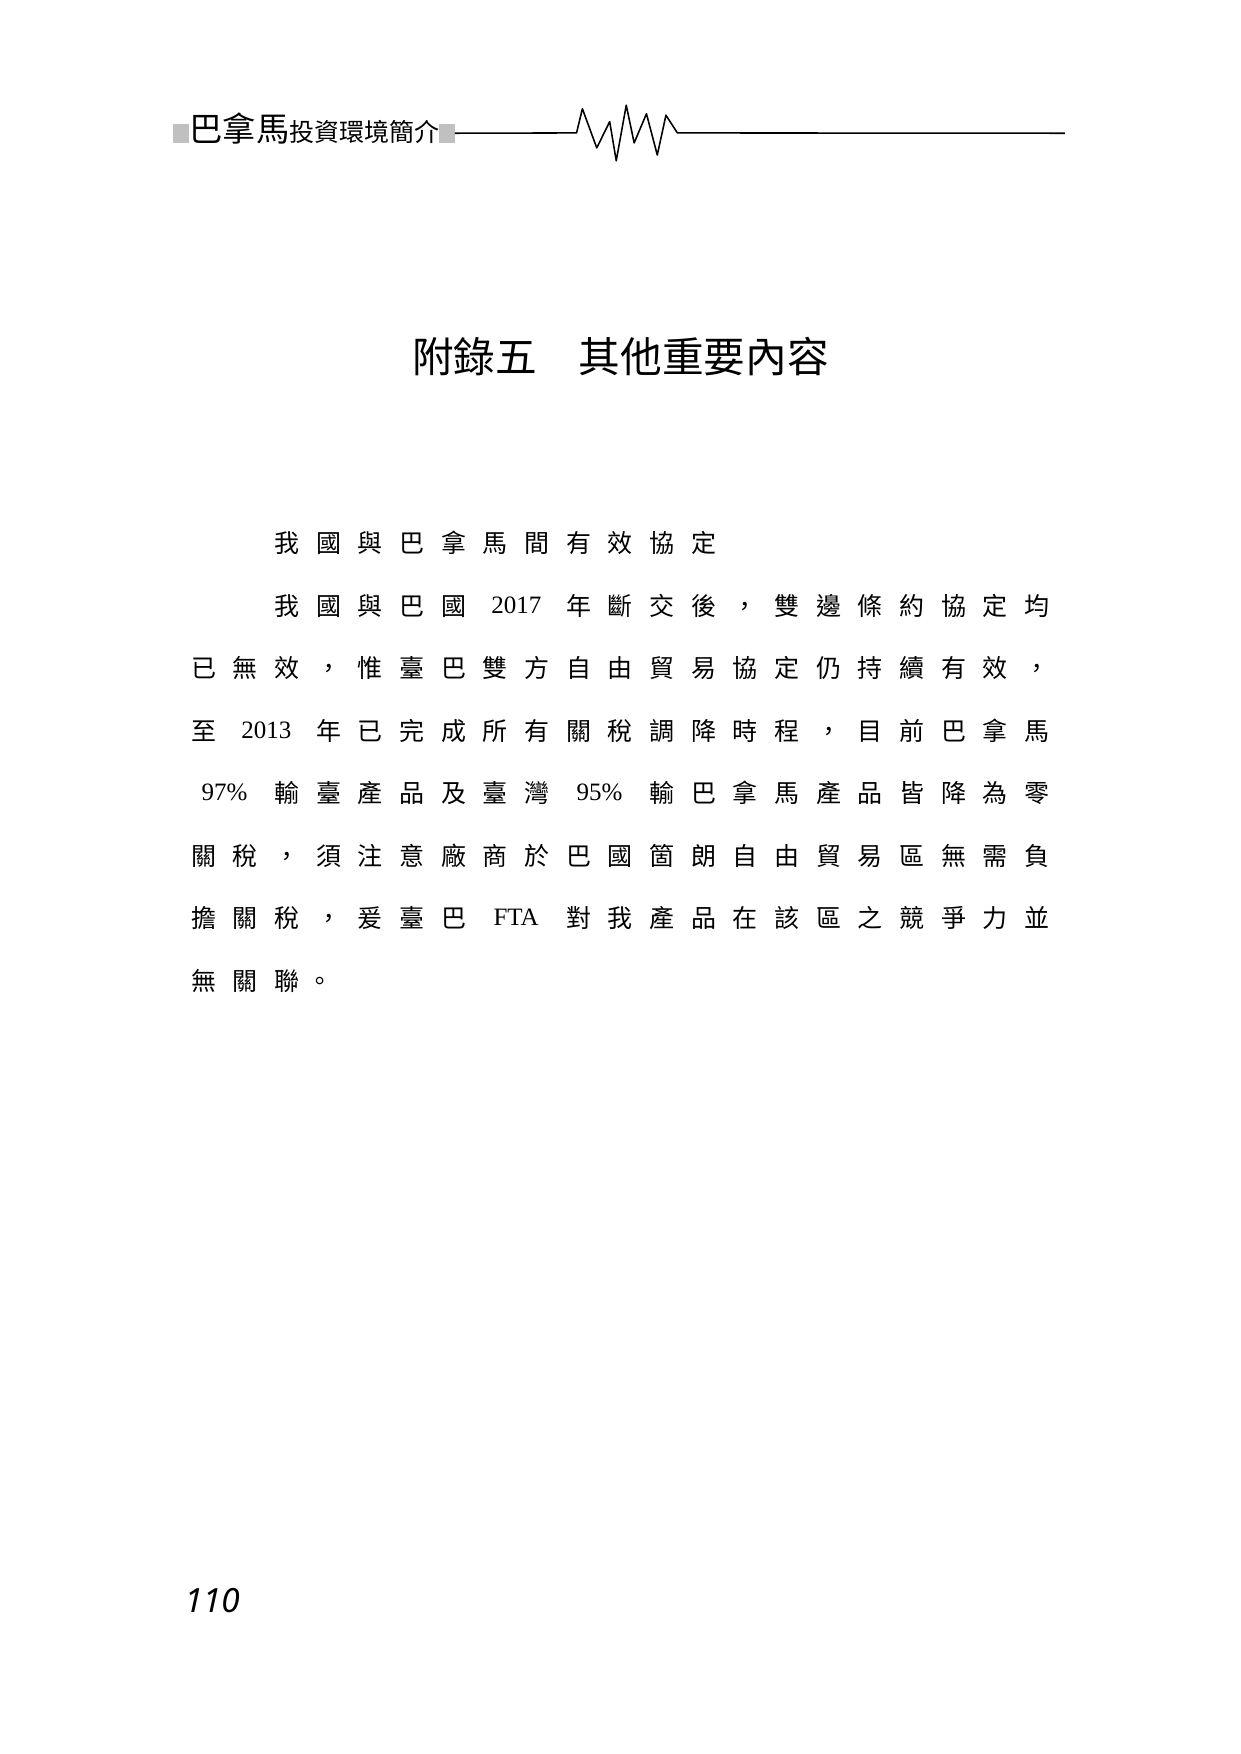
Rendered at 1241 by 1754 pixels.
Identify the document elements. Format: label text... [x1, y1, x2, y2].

text 附錄五 其他重要內容 [183, 313, 1058, 375]
text 我國與巴拿馬間有效協定 [183, 500, 1058, 563]
text 我國與巴國2017年斷交後，雙邊條約協定均已無效，惟臺巴雙方自由貿易協定仍持續有效，至2013年已完成所有關稅調降時程，目前巴拿馬97%輸臺產品及臺灣95%輸巴拿馬產品皆降為零關稅，須注意廠商於巴國箇朗自由貿易區無需負擔關稅，爰臺巴FTA對我產品在該區之競爭力並無關聯。 [183, 563, 1058, 1000]
